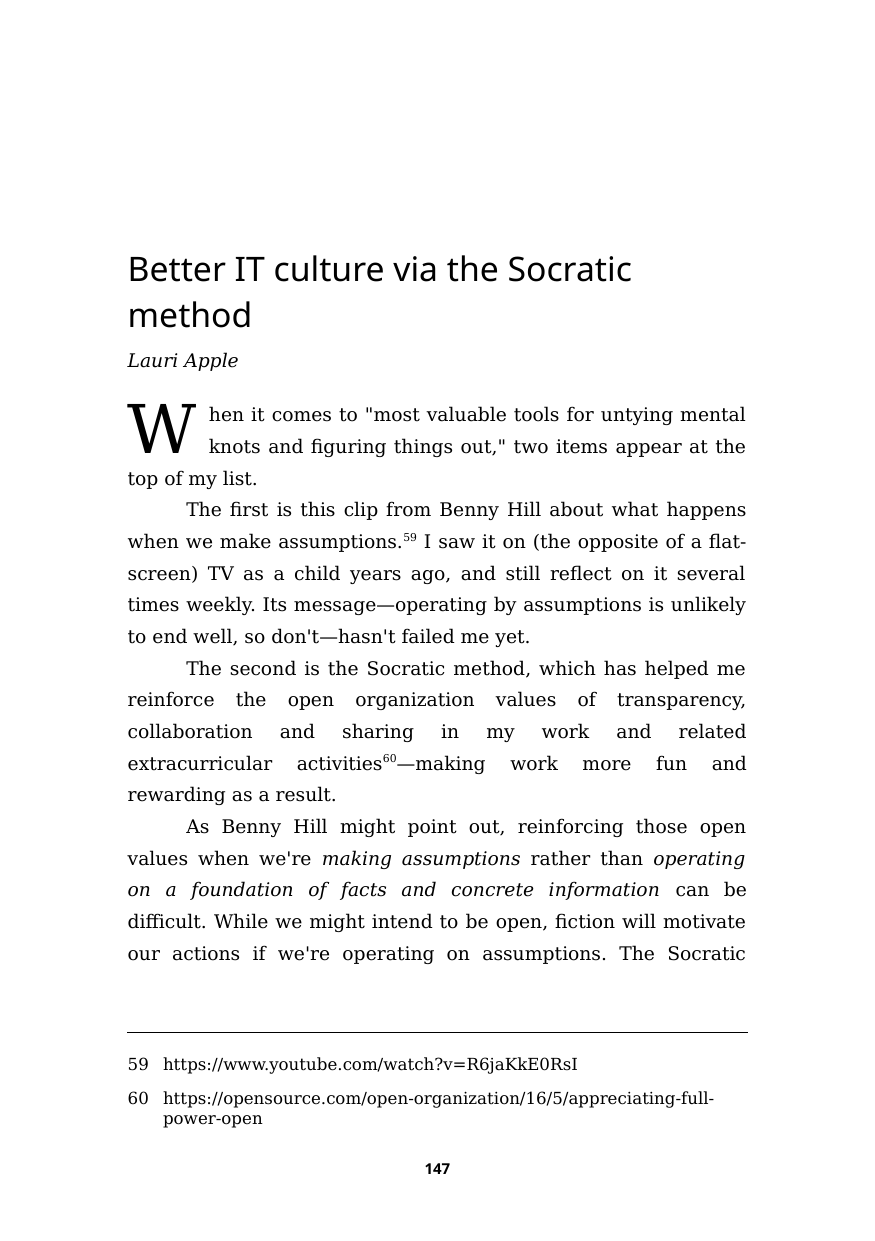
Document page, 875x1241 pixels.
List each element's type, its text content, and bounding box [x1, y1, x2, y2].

text Lauri Apple [127, 350, 747, 372]
subtitle Better IT culture via the Socratic method [127, 246, 747, 338]
text When it comes to "most valuable tools for untying mental knots and figuring things out," two items appear at the top of my list. [127, 404, 747, 489]
text https://www.youtube.com/watch?v=R6jaKkE0RsI [127, 1055, 747, 1074]
text https://opensource.com/open-organization/16/5/appreciating-full-power-open [127, 1089, 747, 1128]
text The second is the Socratic method, which has helped me reinforce the open organization values of transparency, collaboration and sharing in my work and related extracurricular activities—making work more fun and rewarding as a result. [127, 658, 747, 806]
text As Benny Hill might point out, reinforcing those open values when we're making assumptions rather than operating on a foundation of facts and concrete information can be difficult. While we might intend to be open, fiction will motivate our actions if we're operating on assumptions. The Socratic [127, 816, 747, 964]
text The first is this clip from Benny Hill about what happens when we make assumptions. I saw it on (the opposite of a flat-screen) TV as a child years ago, and still reflect on it several times weekly. Its message—operating by assumptions is unlikely to end well, so don't—hasn't failed me yet. [127, 499, 747, 648]
